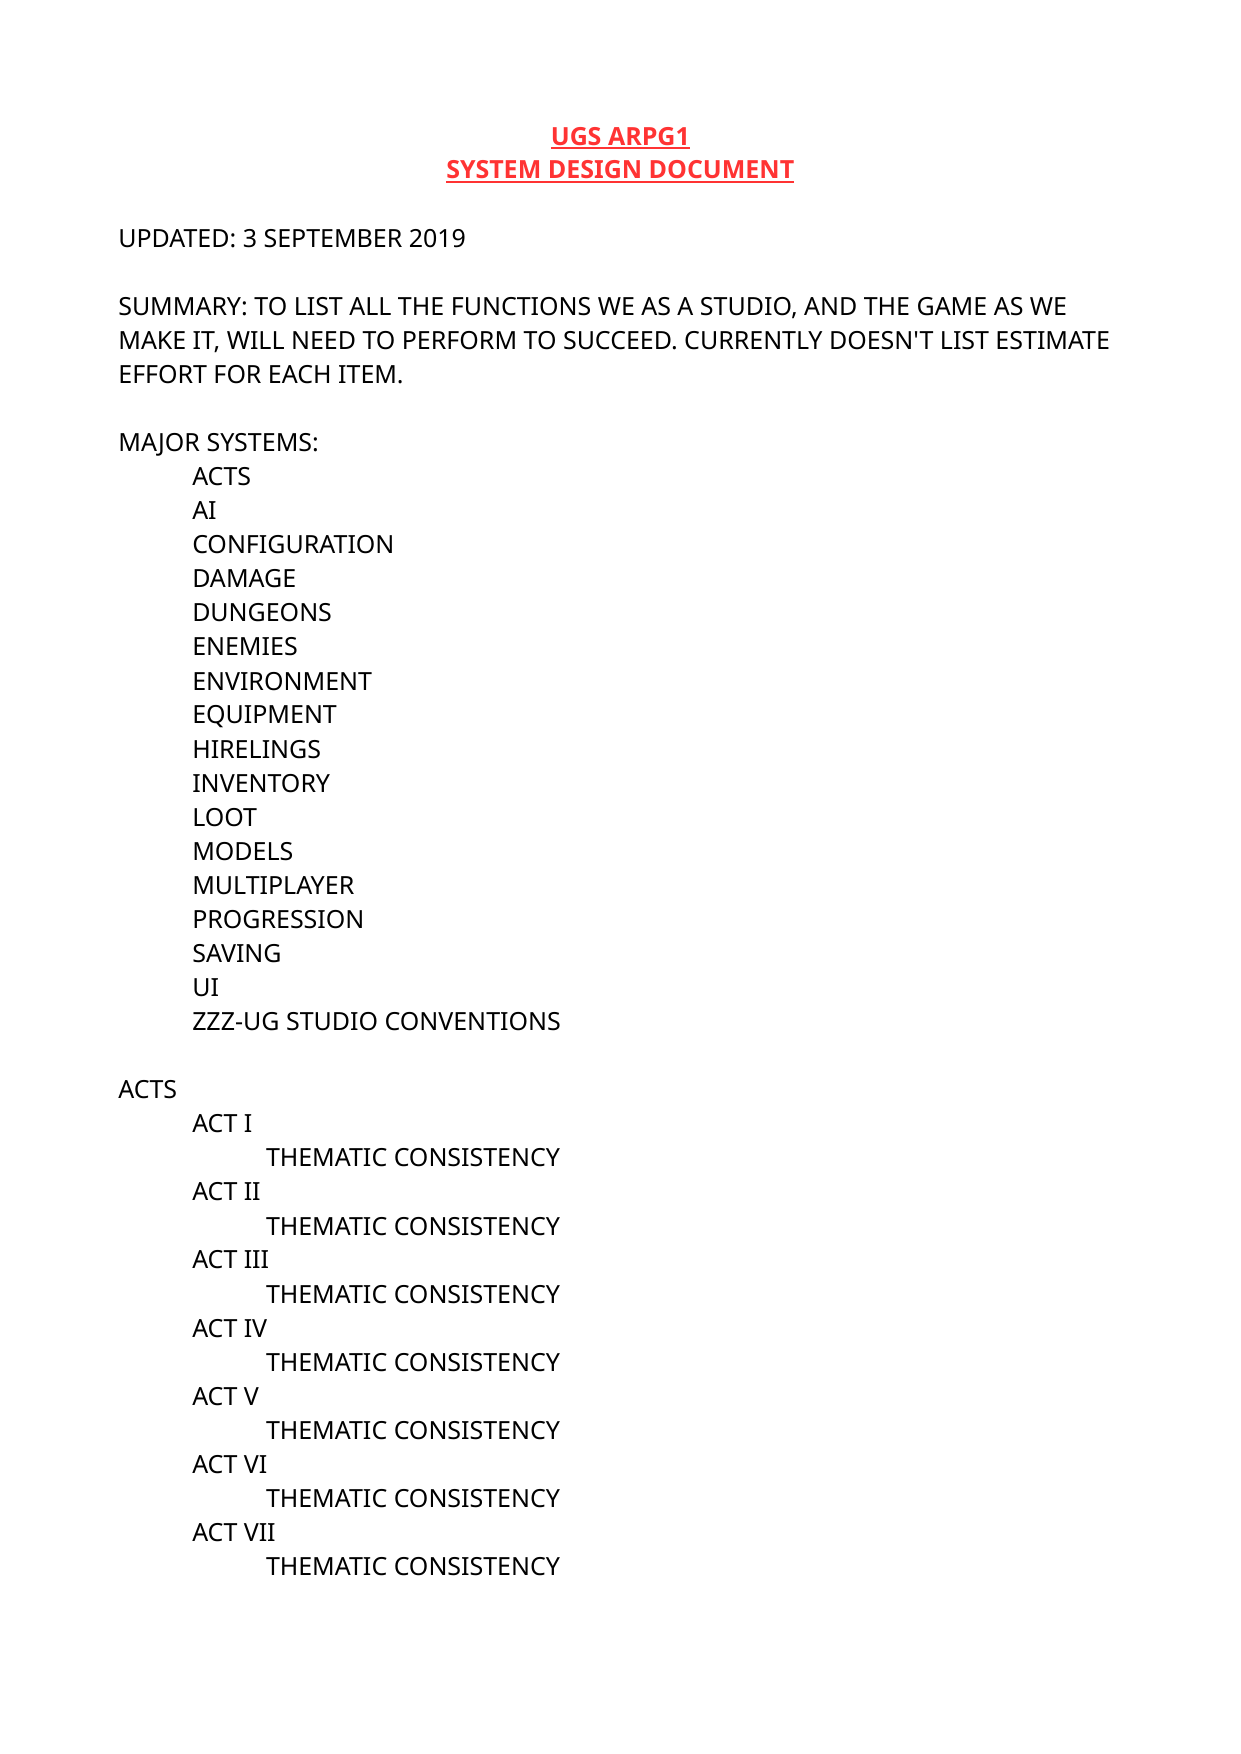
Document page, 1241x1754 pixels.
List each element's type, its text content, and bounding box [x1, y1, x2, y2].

text SUMMARY: TO LIST ALL THE FUNCTIONS WE AS A STUDIO, AND THE GAME AS WE MAKE IT, WILL NEED TO PERFORM TO SUCCEED. CURRENTLY DOESN'T LIST ESTIMATE EFFORT FOR EACH ITEM. [118, 288, 1122, 391]
text ACT VI [118, 1447, 1122, 1481]
text THEMATIC CONSISTENCY [118, 1208, 1122, 1242]
text SYSTEM DESIGN DOCUMENT [118, 152, 1122, 186]
text ENEMIES [118, 629, 1122, 663]
text MODELS [118, 833, 1122, 867]
text THEMATIC CONSISTENCY [118, 1140, 1122, 1174]
text HIRELINGS [118, 731, 1122, 765]
text DUNGEONS [118, 595, 1122, 629]
text CONFIGURATION [118, 527, 1122, 561]
text ACT II [118, 1174, 1122, 1208]
text ACTS [118, 1072, 1122, 1106]
text AI [118, 493, 1122, 527]
text INVENTORY [118, 765, 1122, 799]
text LOOT [118, 799, 1122, 833]
text UI [118, 970, 1122, 1004]
text THEMATIC CONSISTENCY [118, 1481, 1122, 1515]
text THEMATIC CONSISTENCY [118, 1344, 1122, 1378]
text THEMATIC CONSISTENCY [118, 1276, 1122, 1310]
text THEMATIC CONSISTENCY [118, 1412, 1122, 1447]
text ZZZ-UG STUDIO CONVENTIONS [118, 1004, 1122, 1038]
text MAJOR SYSTEMS: [118, 425, 1122, 459]
text ACT VII [118, 1515, 1122, 1549]
text ACT I [118, 1106, 1122, 1140]
text UPDATED: 3 SEPTEMBER 2019 [118, 220, 1122, 254]
text ACT IV [118, 1310, 1122, 1344]
text UGS ARPG1 [118, 118, 1122, 152]
text THEMATIC CONSISTENCY [118, 1549, 1122, 1583]
text ACT III [118, 1242, 1122, 1276]
text ACTS [118, 459, 1122, 493]
text ACT V [118, 1378, 1122, 1412]
text MULTIPLAYER [118, 867, 1122, 902]
text ENVIRONMENT [118, 663, 1122, 697]
text SAVING [118, 936, 1122, 970]
text EQUIPMENT [118, 697, 1122, 731]
text PROGRESSION [118, 902, 1122, 936]
text DAMAGE [118, 561, 1122, 595]
